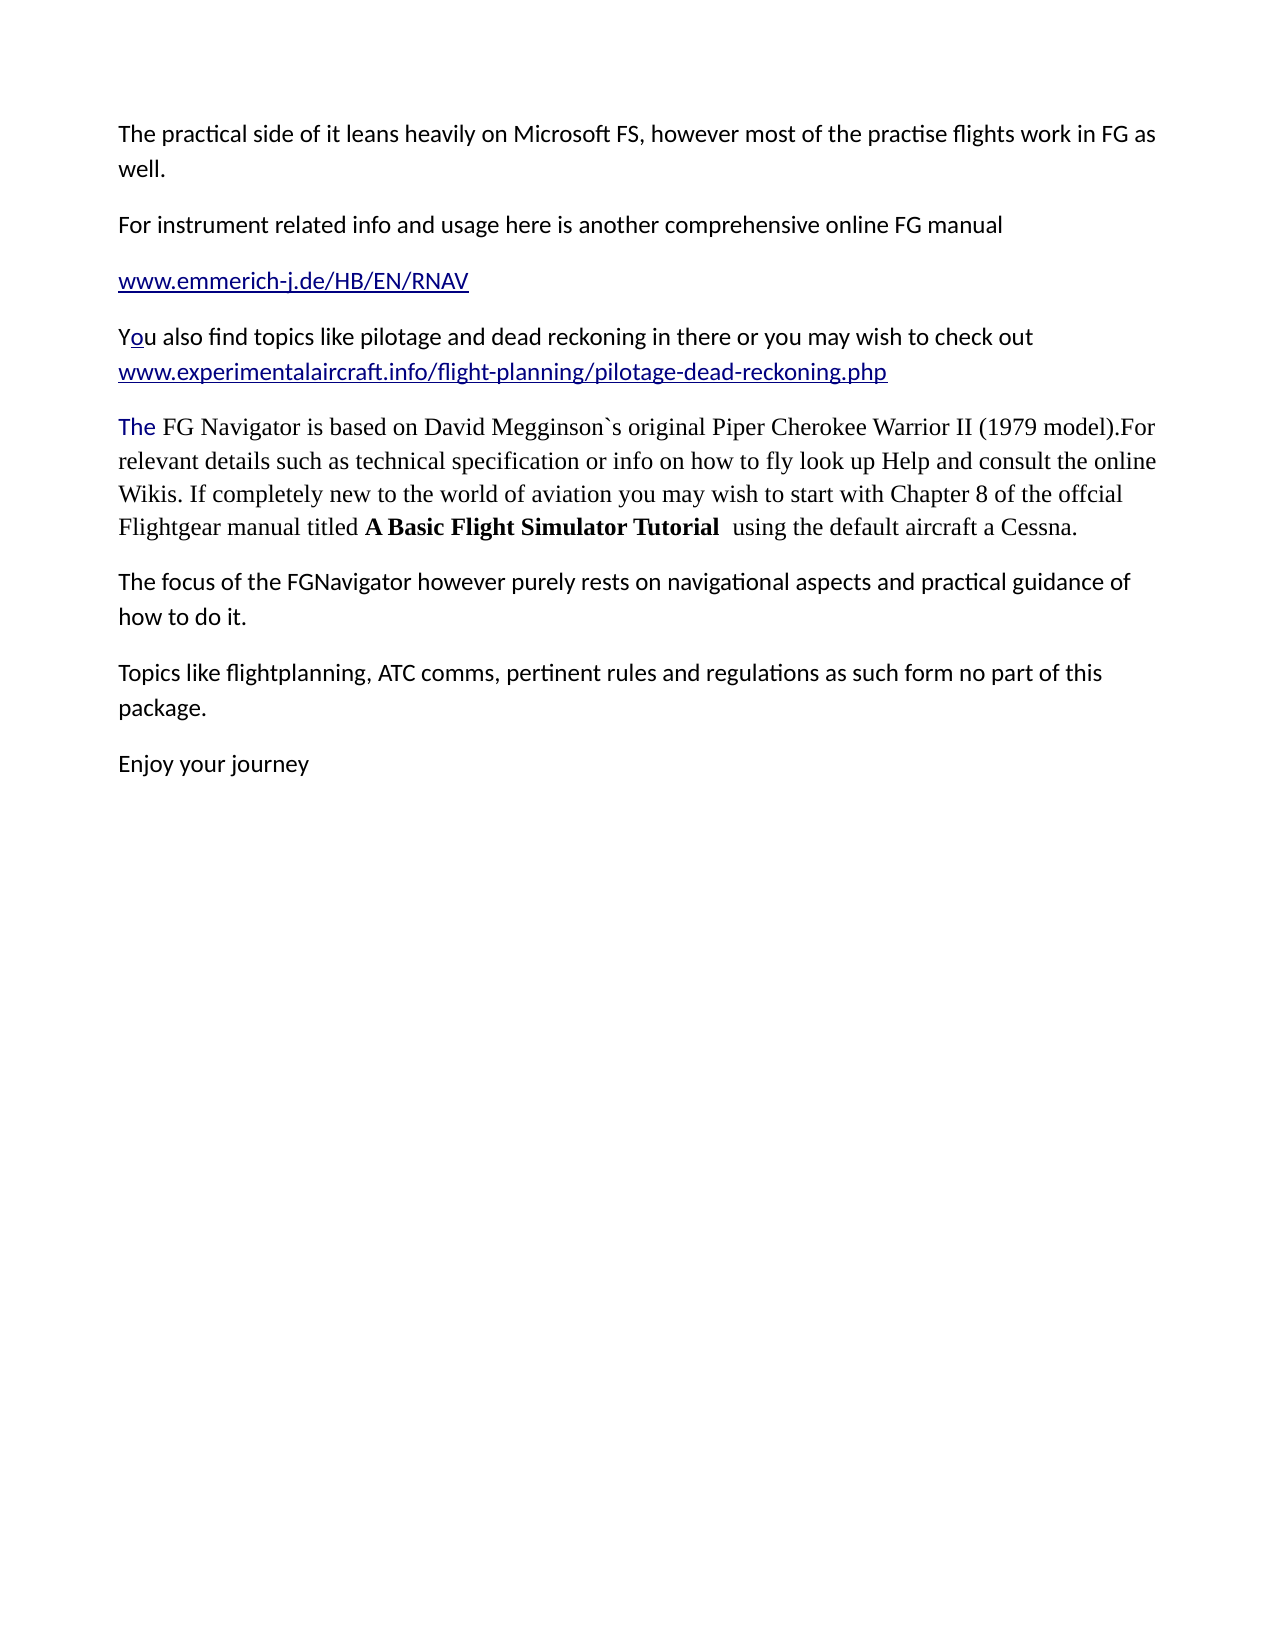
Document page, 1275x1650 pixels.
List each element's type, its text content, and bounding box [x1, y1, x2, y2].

text The practical side of it leans heavily on Microsoft FS, however most of the practise flights work in FG as well. [118, 118, 1157, 184]
text Topics like flightplanning, ATC comms, pertinent rules and regulations as such form no part of this package. [118, 657, 1157, 722]
text www.emmerich-j.de/HB/EN/RNAV [118, 265, 1157, 295]
text For instrument related info and usage here is another comprehensive online FG manual [118, 209, 1157, 239]
text Enjoy your journey [118, 748, 1157, 778]
text The focus of the FGNavigator however purely rests on navigational aspects and practical guidance of how to do it. [118, 566, 1157, 632]
text You also find topics like pilotage and dead reckoning in there or you may wish to check out www.experimentalaircraft.info/flight-planning/pilotage-dead-reckoning.php [118, 321, 1157, 386]
text The FG Navigator is based on David Megginson`s original Piper Cherokee Warrior II (1979 model).For relevant details such as technical specification or info on how to fly look up Help and consult the online Wikis. If completely new to the world of aviation you may wish to start with Chapter 8 of the offcial Flightgear manual titled A Basic Flight Simulator Tutorial using the default aircraft a Cessna. [118, 411, 1157, 541]
